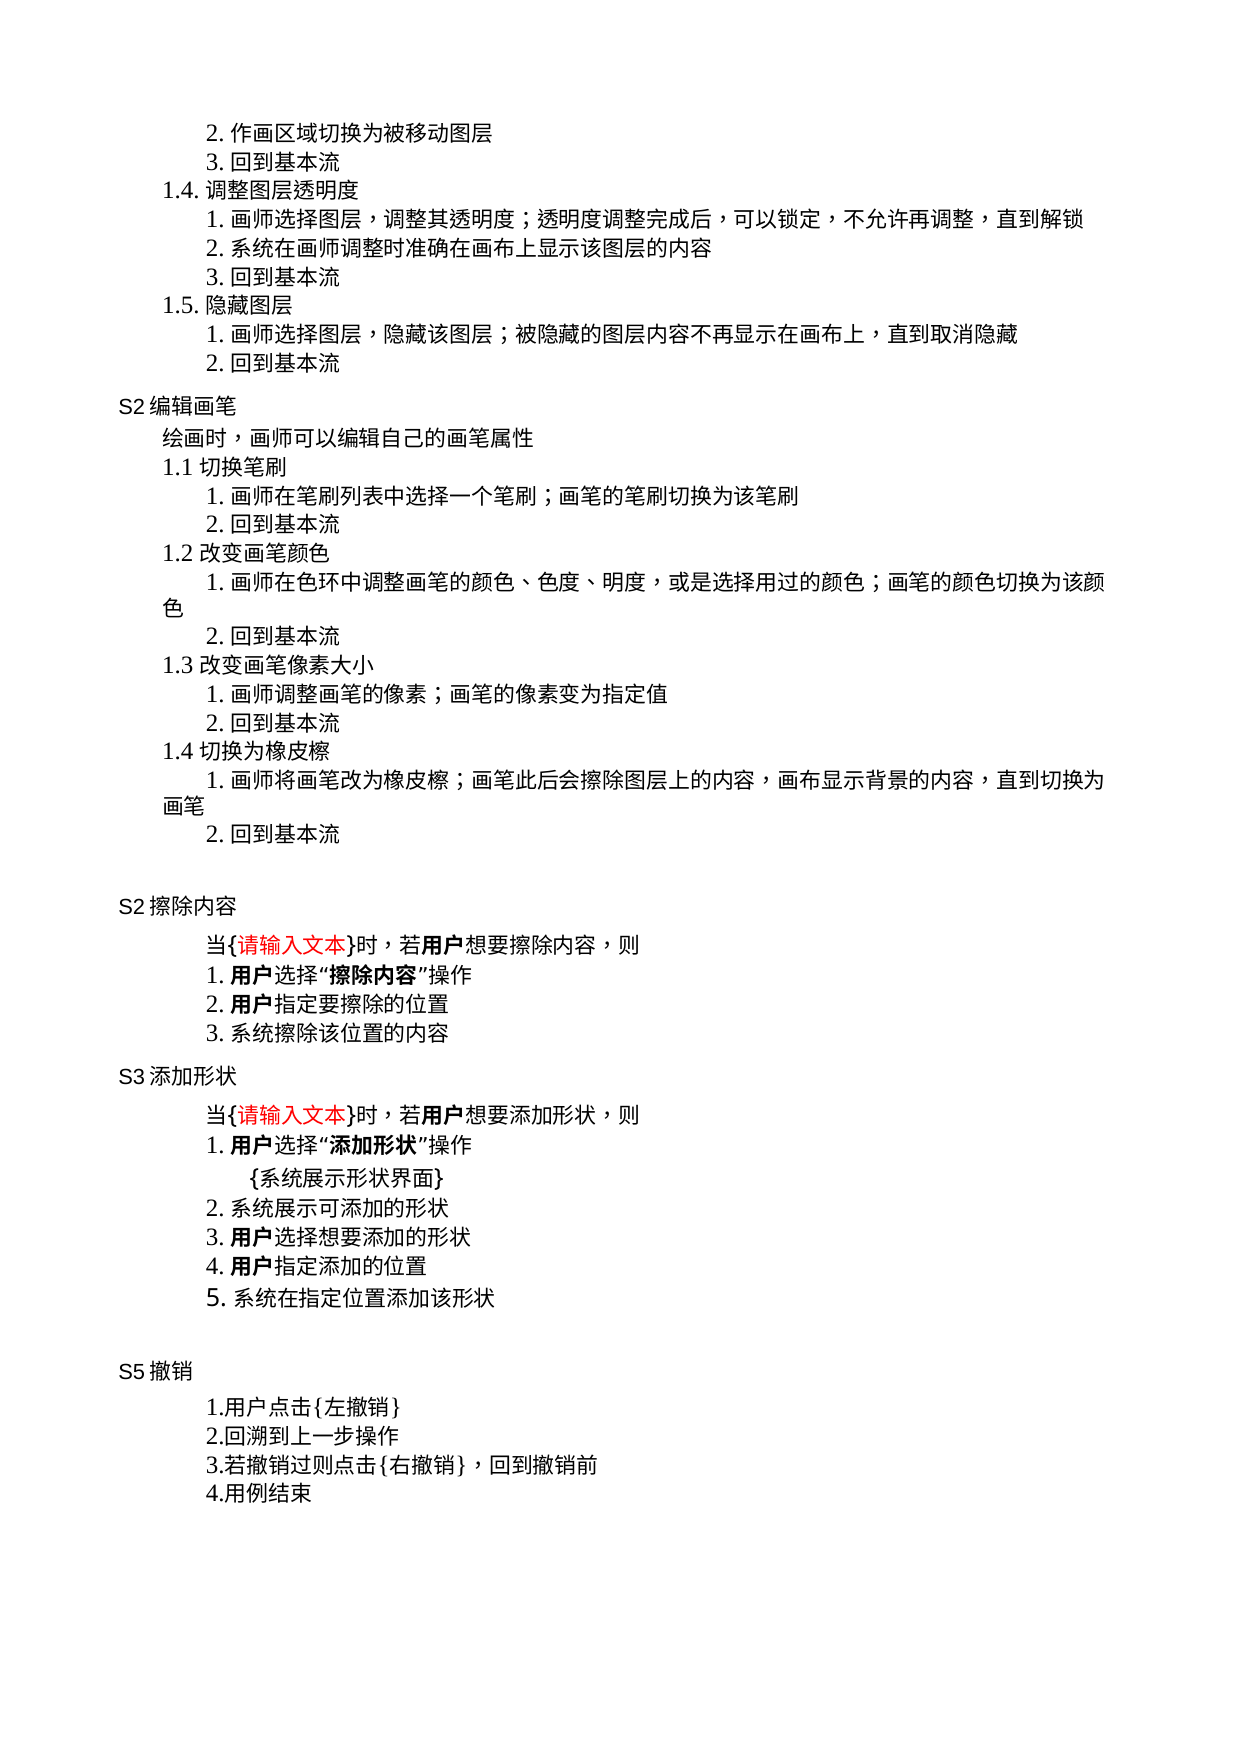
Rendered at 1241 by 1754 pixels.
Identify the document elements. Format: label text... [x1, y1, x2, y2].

list 画师选择图层，调整其透明度；透明度调整完成后，可以锁定，不允许再调整，直到解锁 [162, 204, 1122, 233]
list 改变画笔颜色 [118, 538, 1122, 567]
list 系统擦除该位置的内容 [162, 1018, 1122, 1047]
list 用户指定要擦除的位置 [162, 989, 1122, 1018]
text 当{请输入文本}时，若用户想要添加形状，则 [162, 1097, 1122, 1131]
list 回到基本流 [162, 348, 1122, 377]
text 2.回溯到上一步操作 [118, 1421, 1122, 1450]
list 系统展示可添加的形状 [162, 1193, 1122, 1222]
text 当{请输入文本}时，若用户想要擦除内容，则 [162, 927, 1122, 961]
list 画师选择图层，隐藏该图层；被隐藏的图层内容不再显示在画布上，直到取消隐藏 [162, 319, 1122, 348]
subtitle S2编辑画笔 [118, 389, 1122, 420]
list 画师将画笔改为橡皮檫；画笔此后会擦除图层上的内容，画布显示背景的内容，直到切换为画笔 [162, 765, 1122, 819]
list 回到基本流 [162, 147, 1122, 176]
list 回到基本流 [162, 819, 1122, 848]
list 用户指定添加的位置 [162, 1251, 1122, 1280]
list 调整图层透明度 [118, 176, 1122, 204]
list 用户选择想要添加的形状 [162, 1222, 1122, 1251]
list 系统在指定位置添加该形状 [162, 1280, 1122, 1314]
text 3.若撤销过则点击{右撤销}，回到撤销前 [118, 1450, 1122, 1478]
text 绘画时，画师可以编辑自己的画笔属性 [118, 427, 1122, 452]
list 用户选择“擦除内容”操作 [162, 961, 1122, 989]
list 切换为橡皮檫 [118, 736, 1122, 765]
text 1.用户点击{左撤销} [118, 1392, 1122, 1421]
list 回到基本流 [162, 708, 1122, 736]
text 4.用例结束 [118, 1478, 1122, 1507]
list 改变画笔像素大小 [118, 650, 1122, 679]
list 回到基本流 [162, 509, 1122, 538]
list 回到基本流 [162, 621, 1122, 650]
list 画师在笔刷列表中选择一个笔刷；画笔的笔刷切换为该笔刷 [162, 481, 1122, 509]
list 作画区域切换为被移动图层 [162, 118, 1122, 147]
subtitle S3添加形状 [118, 1059, 1122, 1090]
subtitle S2擦除内容 [118, 889, 1122, 920]
list 隐藏图层 [118, 291, 1122, 319]
text {系统展示形状界面} [206, 1159, 1122, 1193]
subtitle S5撤销 [118, 1354, 1122, 1386]
list 画师调整画笔的像素；画笔的像素变为指定值 [162, 679, 1122, 708]
list 画师在色环中调整画笔的颜色、色度、明度，或是选择用过的颜色；画笔的颜色切换为该颜色 [162, 567, 1122, 621]
list 系统在画师调整时准确在画布上显示该图层的内容 [162, 233, 1122, 262]
list 用户选择“添加形状”操作 [162, 1131, 1122, 1159]
list 回到基本流 [162, 262, 1122, 291]
list 切换笔刷 [118, 452, 1122, 481]
